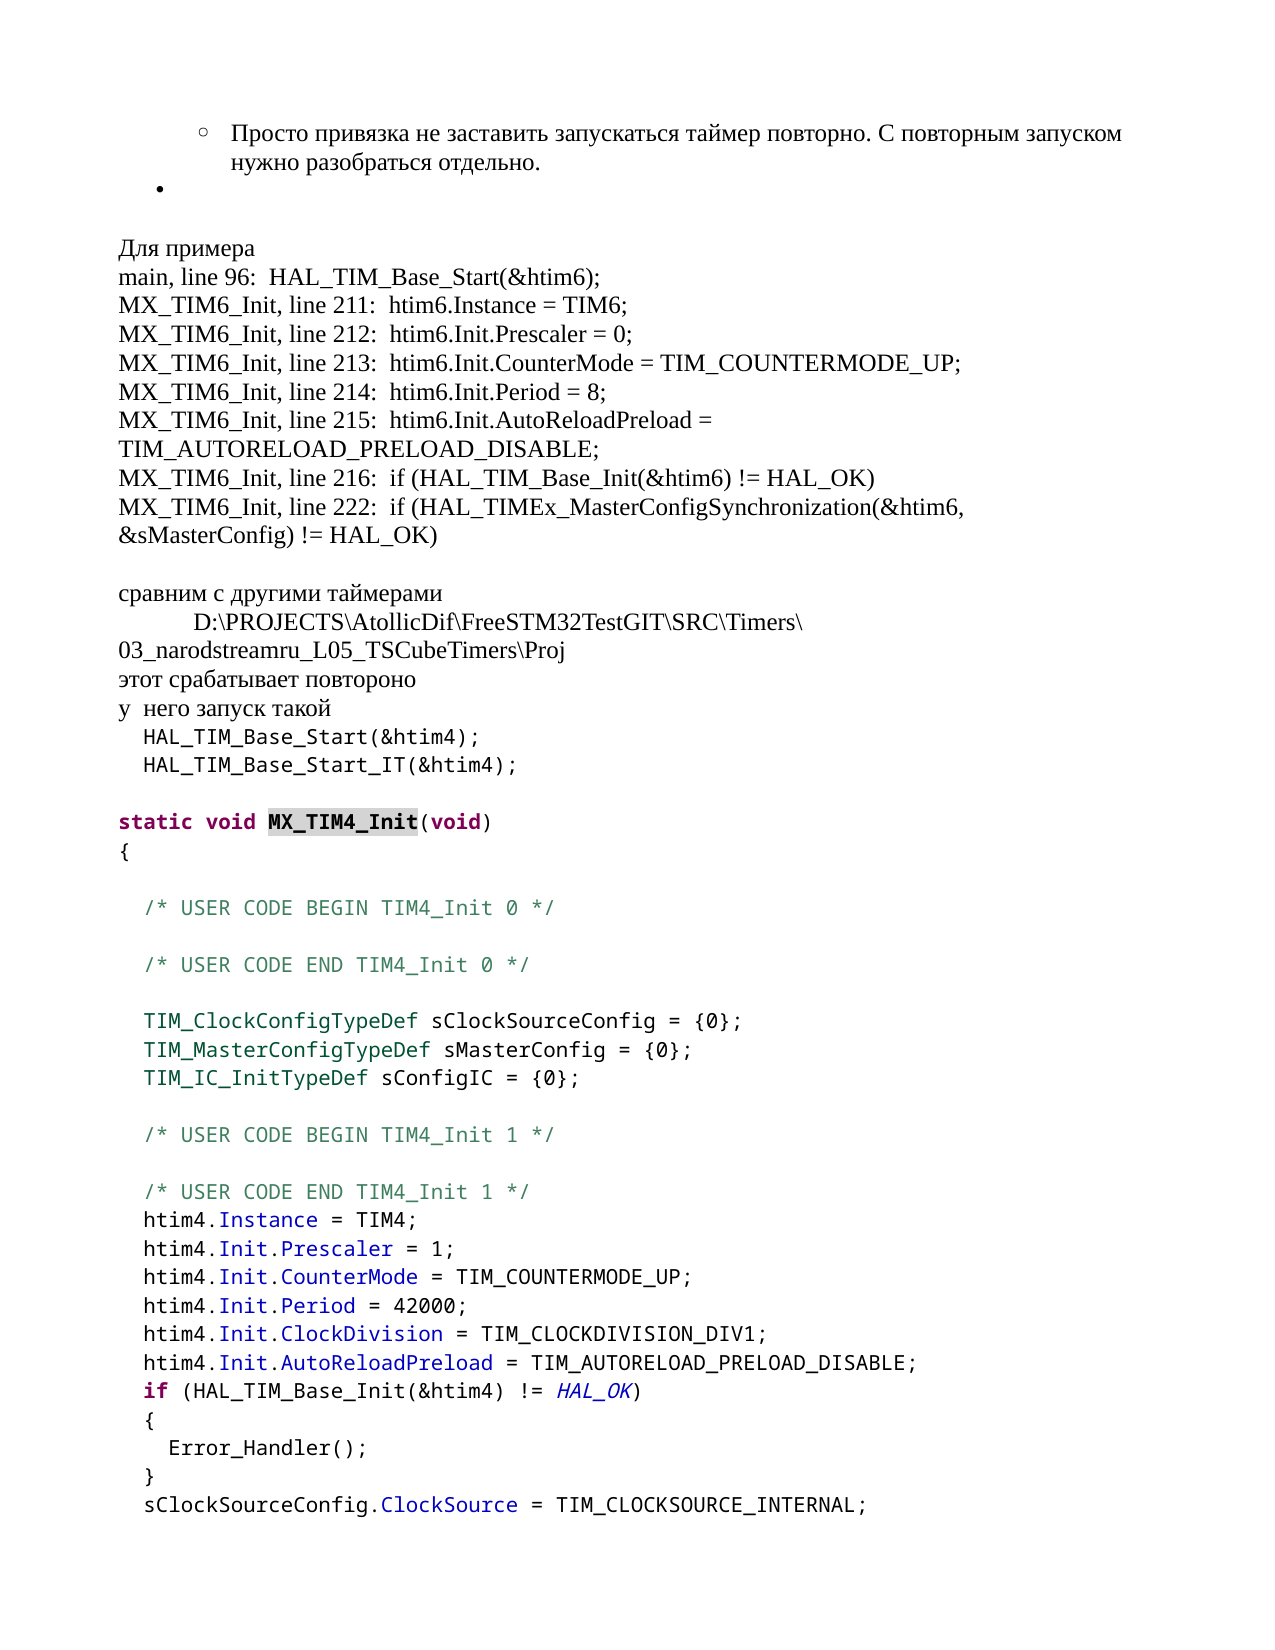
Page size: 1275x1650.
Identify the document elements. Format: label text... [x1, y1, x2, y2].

text static void MX_TIM4_Init(void) [118, 807, 1157, 836]
text сравним с другими таймерами [118, 578, 1157, 607]
text htim4.Init.CounterMode = TIM_COUNTERMODE_UP; [118, 1262, 1157, 1291]
text TIM_MasterConfigTypeDef sMasterConfig = {0}; [118, 1035, 1157, 1063]
text main, line 96: HAL_TIM_Base_Start(&htim6); [118, 262, 1157, 291]
text htim4.Init.Period = 42000; [118, 1291, 1157, 1319]
text sClockSourceConfig.ClockSource = TIM_CLOCKSOURCE_INTERNAL; [118, 1490, 1157, 1518]
text htim4.Init.ClockDivision = TIM_CLOCKDIVISION_DIV1; [118, 1319, 1157, 1348]
text MX_TIM6_Init, line 222: if (HAL_TIMEx_MasterConfigSynchronization(&htim6, &sMasterConfig) != HAL_OK) [118, 492, 1157, 549]
text /* USER CODE BEGIN TIM4_Init 1 */ [118, 1120, 1157, 1149]
text Error_Handler(); [118, 1433, 1157, 1462]
text MX_TIM6_Init, line 211: htim6.Instance = TIM6; [118, 291, 1157, 319]
text D:\PROJECTS\AtollicDif\FreeSTM32TestGIT\SRC\Timers\03_narodstreamru_L05_TSCubeTimers\Proj [118, 607, 1157, 664]
text htim4.Instance = TIM4; [118, 1206, 1157, 1234]
text if (HAL_TIM_Base_Init(&htim4) != HAL_OK) [118, 1376, 1157, 1405]
text MX_TIM6_Init, line 213: htim6.Init.CounterMode = TIM_COUNTERMODE_UP; [118, 348, 1157, 377]
text /* USER CODE BEGIN TIM4_Init 0 */ [118, 893, 1157, 921]
text HAL_TIM_Base_Start_IT(&htim4); [118, 750, 1157, 779]
text TIM_IC_InitTypeDef sConfigIC = {0}; [118, 1063, 1157, 1092]
text } [118, 1462, 1157, 1490]
text { [118, 1405, 1157, 1433]
text Для примера [118, 233, 1157, 262]
text MX_TIM6_Init, line 216: if (HAL_TIM_Base_Init(&htim6) != HAL_OK) [118, 463, 1157, 492]
text MX_TIM6_Init, line 212: htim6.Init.Prescaler = 0; [118, 319, 1157, 348]
text MX_TIM6_Init, line 214: htim6.Init.Period = 8; [118, 377, 1157, 406]
text { [118, 836, 1157, 864]
text /* USER CODE END TIM4_Init 0 */ [118, 950, 1157, 978]
text htim4.Init.AutoReloadPreload = TIM_AUTORELOAD_PRELOAD_DISABLE; [118, 1348, 1157, 1376]
text у него запуск такой [118, 693, 1157, 722]
text HAL_TIM_Base_Start(&htim4); [118, 722, 1157, 750]
text /* USER CODE END TIM4_Init 1 */ [118, 1177, 1157, 1206]
list Просто привязка не заставить запускаться таймер повторно. С повторным запуском нужно разобраться отдельно. [193, 118, 1157, 176]
text TIM_ClockConfigTypeDef sClockSourceConfig = {0}; [118, 1007, 1157, 1035]
text этот срабатывает повтороно [118, 664, 1157, 693]
text MX_TIM6_Init, line 215: htim6.Init.AutoReloadPreload = TIM_AUTORELOAD_PRELOAD_DISABLE; [118, 406, 1157, 463]
text htim4.Init.Prescaler = 1; [118, 1234, 1157, 1262]
